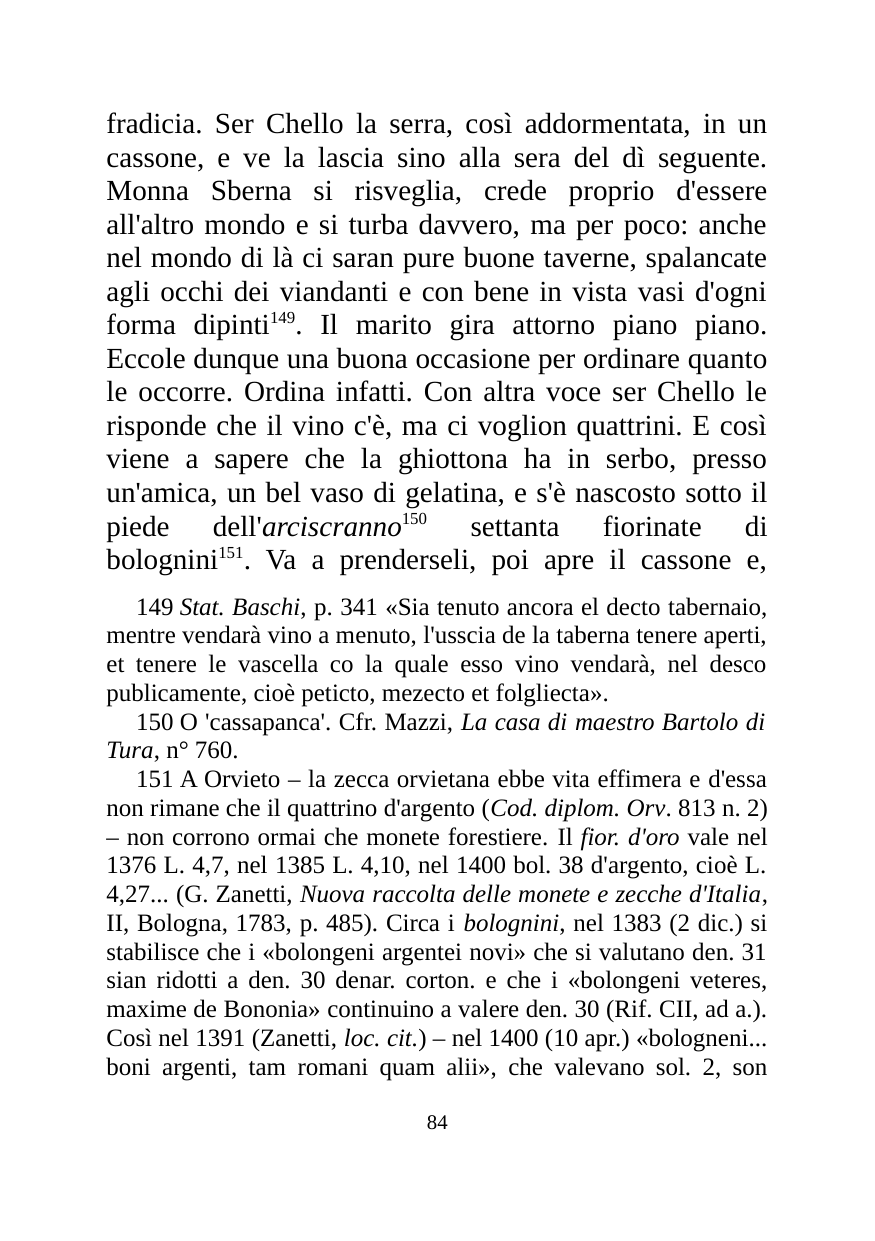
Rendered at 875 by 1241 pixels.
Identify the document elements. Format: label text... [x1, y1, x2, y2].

text Stat. Baschi, p. 341 «Sia tenuto ancora el decto tabernaio, mentre vendarà vino a menuto, l'usscia de la taberna tenere aperti, et tenere le vascella co la quale esso vino vendarà, nel desco publicamente, cioè peticto, mezecto et folgliecta». [106, 592, 768, 707]
text O 'cassapanca'. Cfr. Mazzi, La casa di maestro Bartolo di Tura, n° 760. [106, 707, 768, 764]
text fradicia. Ser Chello la serra, così addormentata, in un cassone, e ve la lascia sino alla sera del dì seguente. Monna Sberna si risveglia, crede proprio d'essere all'altro mondo e si turba davvero, ma per poco: anche nel mondo di là ci saran pure buone taverne, spalancate agli occhi dei viandanti e con bene in vista vasi d'ogni forma dipinti. Il marito gira attorno piano piano. Eccole dunque una buona occasione per ordinare quanto le occorre. Ordina infatti. Con altra voce ser Chello le risponde che il vino c'è, ma ci voglion quattrini. E così viene a sapere che la ghiottona ha in serbo, presso un'amica, un bel vaso di gelatina, e s'è nascosto sotto il piede dell'arciscranno settanta fiorinate di bolognini. Va a prenderseli, poi apre il cassone e, [106, 106, 768, 576]
text A Orvieto – la zecca orvietana ebbe vita effimera e d'essa non rimane che il quattrino d'argento (Cod. diplom. Orv. 813 n. 2) – non corrono ormai che monete forestiere. Il fior. d'oro vale nel 1376 L. 4,7, nel 1385 L. 4,10, nel 1400 bol. 38 d'argento, cioè L. 4,27... (G. Zanetti, Nuova raccolta delle monete e zecche d'Italia, II, Bologna, 1783, p. 485). Circa i bolognini, nel 1383 (2 dic.) si stabilisce che i «bolongeni argentei novi» che si valutano den. 31 sian ridotti a den. 30 denar. corton. e che i «bolongeni veteres, maxime de Bononia» continuino a valere den. 30 (Rif. CII, ad a.). Così nel 1391 (Zanetti, loc. cit.) – nel 1400 (10 apr.) «bologneni... boni argenti, tam romani quam alii», che valevano sol. 2, son [106, 764, 768, 1080]
